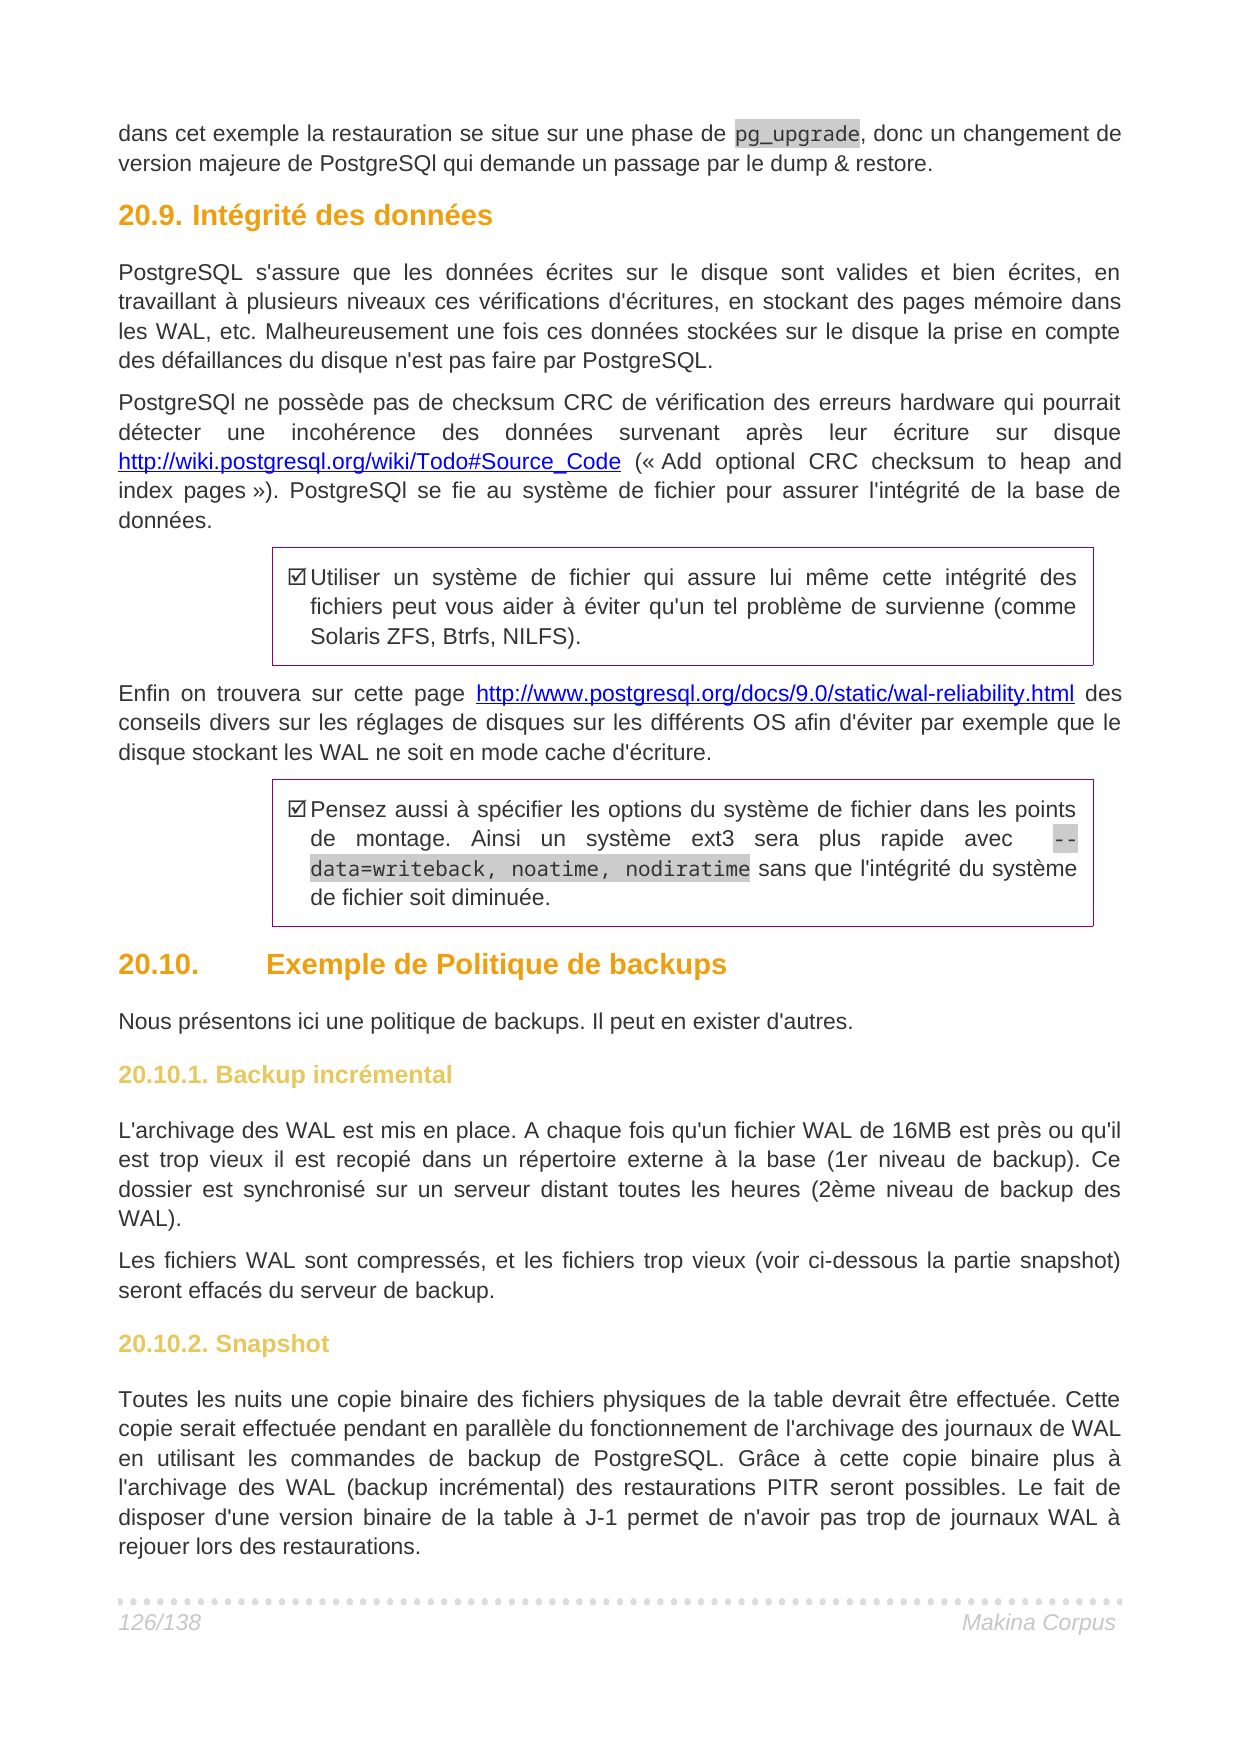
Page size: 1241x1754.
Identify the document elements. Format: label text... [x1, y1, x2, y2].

text dans cet exemple la restauration se situe sur une phase de pg_upgrade, donc un changement de version majeure de PostgreSQl qui demande un passage par le dump & restore. [118, 118, 1122, 177]
text Enfin on trouvera sur cette page http://www.postgresql.org/docs/9.0/static/wal-reliability.html des conseils divers sur les réglages de disques sur les différents OS afin d'éviter par exemple que le disque stockant les WAL ne soit en mode cache d'écriture. [118, 678, 1122, 766]
text Les fichiers WAL sont compressés, et les fichiers trop vieux (voir ci-dessous la partie snapshot) seront effacés du serveur de backup. [118, 1245, 1122, 1304]
text Toutes les nuits une copie binaire des fichiers physiques de la table devrait être effectuée. Cette copie serait effectuée pendant en parallèle du fonctionnement de l'archivage des journaux de WAL en utilisant les commandes de backup de PostgreSQL. Grâce à cette copie binaire plus à l'archivage des WAL (backup incrémental) des restaurations PITR seront possibles. Le fait de disposer d'une version binaire de la table à J-1 permet de n'avoir pas trop de journaux WAL à rejouer lors des restaurations. [118, 1383, 1122, 1560]
text PostgreSQL s'assure que les données écrites sur le disque sont valides et bien écrites, en travaillant à plusieurs niveaux ces vérifications d'écritures, en stockant des pages mémoire dans les WAL, etc. Malheureusement une fois ces données stockées sur le disque la prise en compte des défaillances du disque n'est pas faire par PostgreSQL. [118, 257, 1122, 374]
picture [118, 1593, 1123, 1610]
text PostgreSQl ne possède pas de checksum CRC de vérification des erreurs hardware qui pourrait détecter une incohérence des données survenant après leur écriture sur disque http://wiki.postgresql.org/wiki/Todo#Source_Code (« Add optional CRC checksum to heap and index pages »). PostgreSQl se fie au système de fichier pour assurer l'intégrité de la base de données. [118, 387, 1122, 534]
text Nous présentons ici une politique de backups. Il peut en exister d'autres. [118, 1006, 1122, 1035]
subtitle Exemple de Politique de backups [118, 951, 1122, 981]
list Utiliser un système de fichier qui assure lui même cette intégrité des fichiers peut vous aider à éviter qu'un tel problème de survienne (comme Solaris ZFS, Btrfs, NILFS). [273, 548, 1093, 665]
subtitle Backup incrémental [118, 1060, 1122, 1090]
text L'archivage des WAL est mis en place. A chaque fois qu'un fichier WAL de 16MB est près ou qu'il est trop vieux il est recopié dans un répertoire externe à la base (1er niveau de backup). Ce dossier est synchronisé sur un serveur distant toutes les heures (2ème niveau de backup des WAL). [118, 1115, 1122, 1233]
subtitle Intégrité des données [118, 202, 1122, 232]
list Pensez aussi à spécifier les options du système de fichier dans les points de montage. Ainsi un système ext3 sera plus rapide avec --data=writeback, noatime, nodiratime sans que l'intégrité du système de fichier soit diminuée. [273, 780, 1093, 926]
subtitle Snapshot [118, 1329, 1122, 1358]
